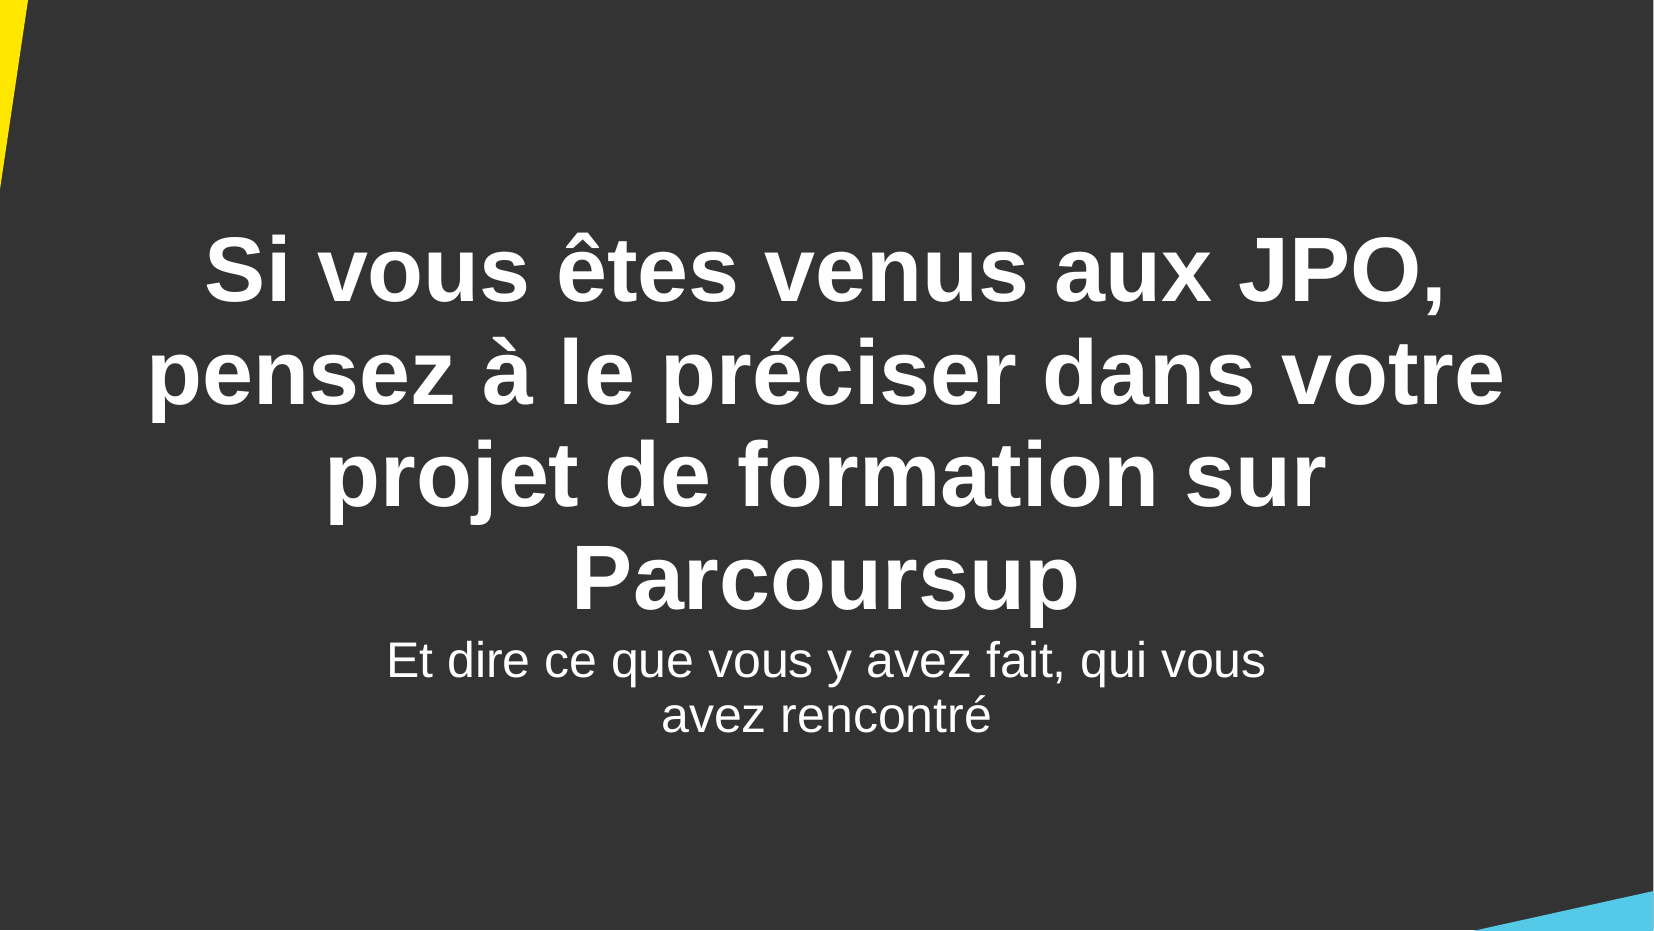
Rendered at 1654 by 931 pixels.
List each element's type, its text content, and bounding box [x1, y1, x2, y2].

text_box [0, 0, 29, 190]
text_box [1472, 890, 1654, 931]
title Si vous êtes venus aux JPO, pensez à le préciser dans votre projet de formation sur Parcoursup [82, 218, 1571, 629]
text_box Et dire ce que vous y avez fait, qui vous avez rencontré [347, 624, 1307, 751]
